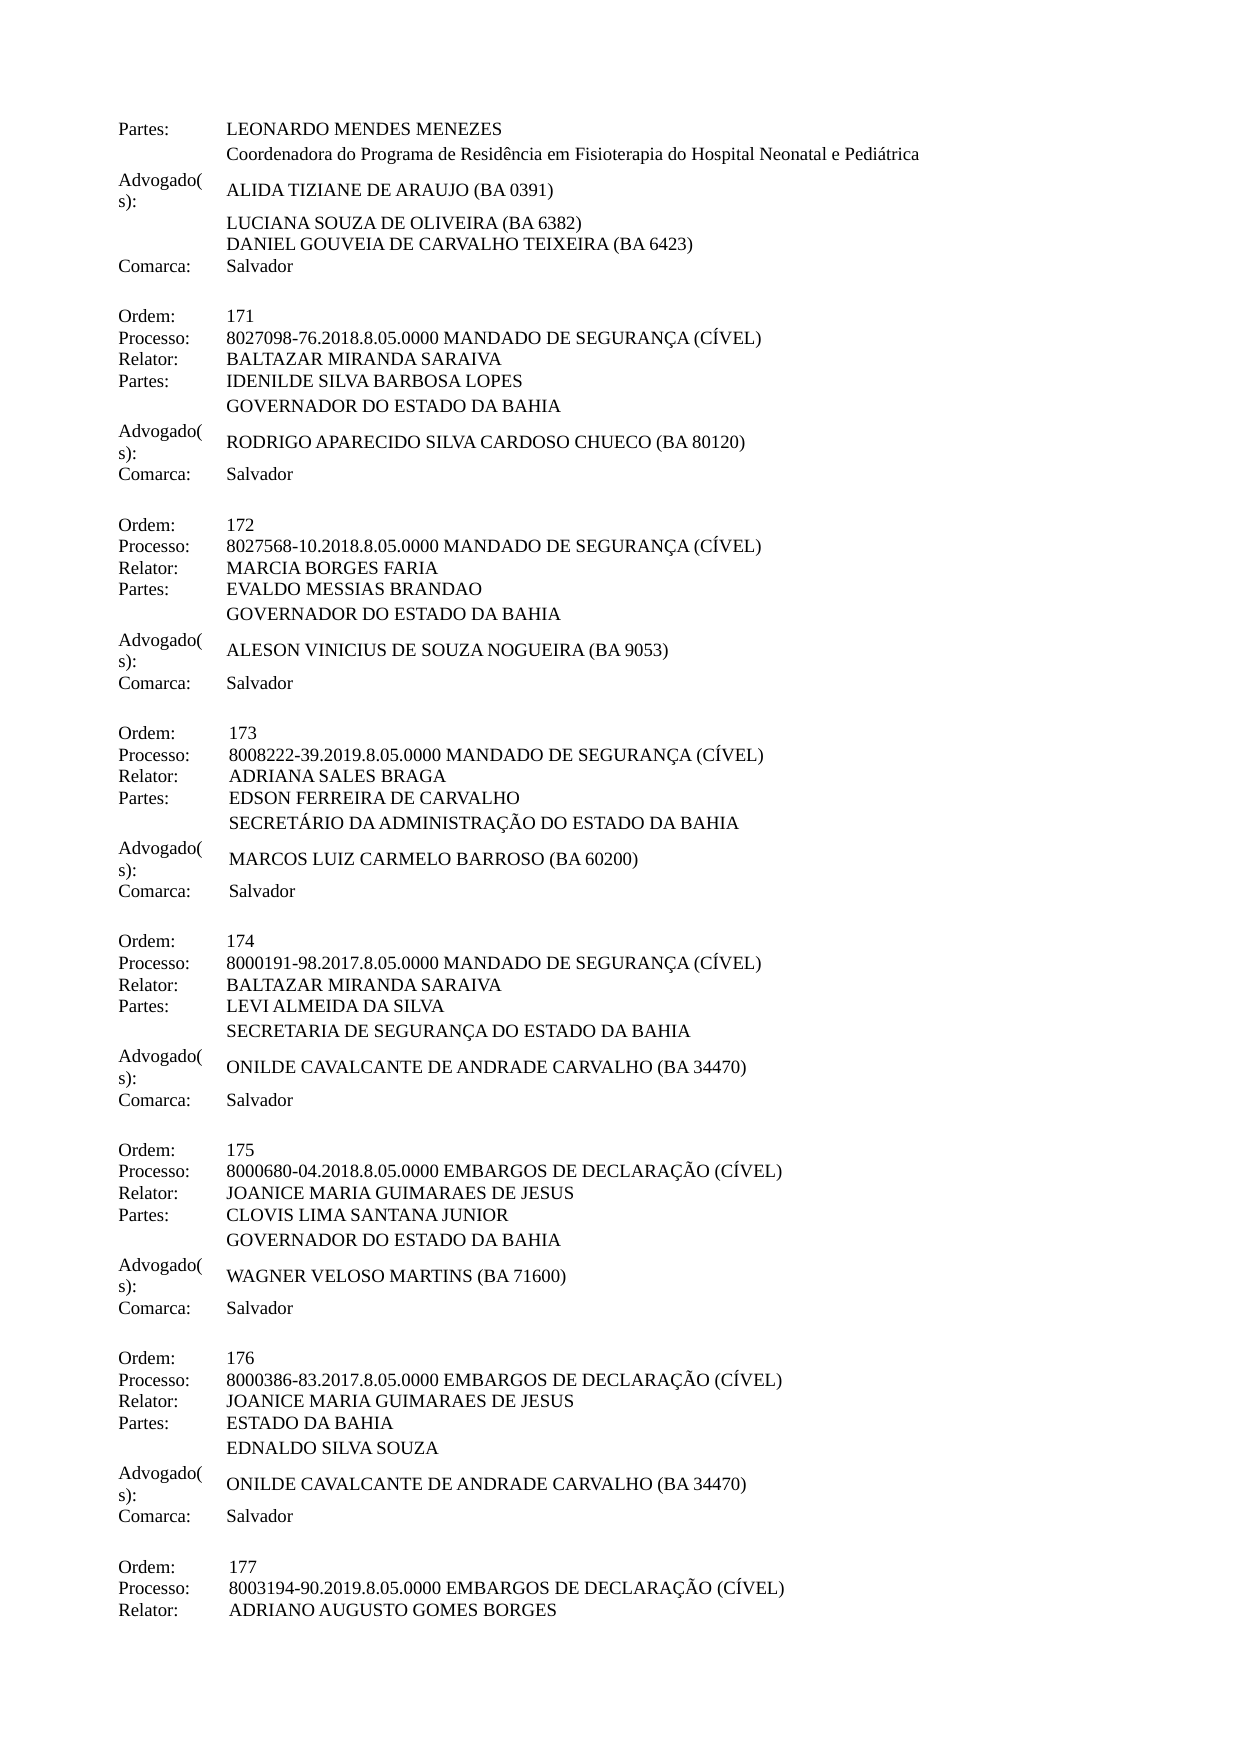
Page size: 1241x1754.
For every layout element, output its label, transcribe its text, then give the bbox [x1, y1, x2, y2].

table_cell [118, 1434, 226, 1462]
table_cell EDSON FERREIRA DE CARVALHO [229, 787, 1162, 808]
table_cell ALESON VINICIUS DE SOUZA NOGUEIRA (BA 9053) [226, 629, 1162, 672]
table_cell Salvador [226, 1089, 1162, 1110]
table_cell [118, 808, 228, 837]
table_cell [118, 233, 226, 255]
table_cell 8000191-98.2017.8.05.0000 MANDADO DE SEGURANÇA (CÍVEL) [226, 952, 1162, 973]
table_header 174 [226, 930, 1162, 952]
table_cell GOVERNADOR DO ESTADO DA BAHIA [226, 1225, 1162, 1254]
table_cell BALTAZAR MIRANDA SARAIVA [226, 974, 1162, 995]
table_cell Relator: [118, 1599, 228, 1620]
table_cell IDENILDE SILVA BARBOSA LOPES [226, 370, 1162, 391]
table_cell ADRIANA SALES BRAGA [229, 765, 1162, 787]
table_header Ordem: [118, 722, 228, 743]
table_cell Salvador [226, 1297, 1162, 1318]
table_cell [118, 391, 226, 420]
table_header 172 [226, 514, 1162, 535]
table_cell Salvador [226, 463, 1162, 485]
table_cell Comarca: [118, 1505, 226, 1527]
table_cell Advogado(s): [118, 1462, 226, 1505]
table_cell GOVERNADOR DO ESTADO DA BAHIA [226, 600, 1162, 628]
table_header 177 [229, 1556, 1162, 1577]
table_cell EDNALDO SILVA SOUZA [226, 1434, 1162, 1462]
table_cell Advogado(s): [118, 420, 226, 463]
table_cell SECRETARIA DE SEGURANÇA DO ESTADO DA BAHIA [226, 1017, 1162, 1045]
table_cell Processo: [118, 952, 226, 973]
table_cell MARCOS LUIZ CARMELO BARROSO (BA 60200) [229, 837, 1162, 880]
table_cell RODRIGO APARECIDO SILVA CARDOSO CHUECO (BA 80120) [226, 420, 1162, 463]
table_cell JOANICE MARIA GUIMARAES DE JESUS [226, 1182, 1162, 1203]
table_cell Comarca: [118, 463, 226, 485]
table_cell Advogado(s): [118, 837, 228, 880]
table_cell Relator: [118, 557, 226, 578]
table_cell Salvador [226, 1505, 1162, 1527]
table_cell LUCIANA SOUZA DE OLIVEIRA (BA 6382) [226, 212, 1162, 233]
table_cell ALIDA TIZIANE DE ARAUJO (BA 0391) [226, 169, 1162, 212]
table_header Ordem: [118, 305, 226, 327]
table_header 176 [226, 1347, 1162, 1369]
table_cell Relator: [118, 1182, 226, 1203]
table_cell Relator: [118, 348, 226, 370]
table_cell Relator: [118, 765, 228, 787]
table_cell MARCIA BORGES FARIA [226, 557, 1162, 578]
table_cell Salvador [226, 255, 1162, 276]
table_cell Comarca: [118, 880, 228, 902]
table_cell ADRIANO AUGUSTO GOMES BORGES [229, 1599, 1162, 1620]
table_cell [118, 1017, 226, 1045]
table_cell CLOVIS LIMA SANTANA JUNIOR [226, 1204, 1162, 1225]
table_cell Partes: [118, 787, 228, 808]
table_cell Partes: [118, 995, 226, 1017]
table_cell GOVERNADOR DO ESTADO DA BAHIA [226, 391, 1162, 420]
table_header Ordem: [118, 930, 226, 952]
table_cell Advogado(s): [118, 629, 226, 672]
table_cell Processo: [118, 1369, 226, 1390]
table_header 171 [226, 305, 1162, 327]
table_cell Salvador [226, 672, 1162, 693]
table_cell ESTADO DA BAHIA [226, 1412, 1162, 1433]
table_cell SECRETÁRIO DA ADMINISTRAÇÃO DO ESTADO DA BAHIA [229, 808, 1162, 837]
table_cell Coordenadora do Programa de Residência em Fisioterapia do Hospital Neonatal e Pediátrica [226, 140, 1162, 168]
table_cell 8008222-39.2019.8.05.0000 MANDADO DE SEGURANÇA (CÍVEL) [229, 744, 1162, 765]
table_cell Processo: [118, 1577, 228, 1599]
table_cell JOANICE MARIA GUIMARAES DE JESUS [226, 1390, 1162, 1412]
table_cell Relator: [118, 974, 226, 995]
table_cell Relator: [118, 1390, 226, 1412]
table_cell Partes: [118, 1204, 226, 1225]
table_cell Comarca: [118, 255, 226, 276]
table_header Ordem: [118, 1556, 228, 1577]
table_header Ordem: [118, 1347, 226, 1369]
table_cell LEVI ALMEIDA DA SILVA [226, 995, 1162, 1017]
table_cell Comarca: [118, 672, 226, 693]
table_cell Partes: [118, 118, 226, 140]
table_cell Partes: [118, 1412, 226, 1433]
table_header Ordem: [118, 514, 226, 535]
table_cell Processo: [118, 327, 226, 348]
table_cell 8027568-10.2018.8.05.0000 MANDADO DE SEGURANÇA (CÍVEL) [226, 535, 1162, 557]
table_cell Comarca: [118, 1089, 226, 1110]
table_cell Advogado(s): [118, 169, 226, 212]
table_header Ordem: [118, 1139, 226, 1160]
table_cell DANIEL GOUVEIA DE CARVALHO TEIXEIRA (BA 6423) [226, 233, 1162, 255]
table_cell Salvador [229, 880, 1162, 902]
table_cell [118, 212, 226, 233]
table_cell ONILDE CAVALCANTE DE ANDRADE CARVALHO (BA 34470) [226, 1045, 1162, 1088]
table_cell Advogado(s): [118, 1254, 226, 1297]
table_cell Processo: [118, 535, 226, 557]
table_cell [118, 1225, 226, 1254]
table_cell 8000680-04.2018.8.05.0000 EMBARGOS DE DECLARAÇÃO (CÍVEL) [226, 1160, 1162, 1182]
table_cell Advogado(s): [118, 1045, 226, 1088]
table_cell 8027098-76.2018.8.05.0000 MANDADO DE SEGURANÇA (CÍVEL) [226, 327, 1162, 348]
table_cell WAGNER VELOSO MARTINS (BA 71600) [226, 1254, 1162, 1297]
table_cell LEONARDO MENDES MENEZES [226, 118, 1162, 140]
table_cell BALTAZAR MIRANDA SARAIVA [226, 348, 1162, 370]
table_cell [118, 600, 226, 628]
table_header 175 [226, 1139, 1162, 1160]
table_cell Partes: [118, 578, 226, 600]
table_cell EVALDO MESSIAS BRANDAO [226, 578, 1162, 600]
table_cell 8003194-90.2019.8.05.0000 EMBARGOS DE DECLARAÇÃO (CÍVEL) [229, 1577, 1162, 1599]
table_cell 8000386-83.2017.8.05.0000 EMBARGOS DE DECLARAÇÃO (CÍVEL) [226, 1369, 1162, 1390]
table_cell Processo: [118, 744, 228, 765]
table_header 173 [229, 722, 1162, 743]
table_cell Comarca: [118, 1297, 226, 1318]
table_cell ONILDE CAVALCANTE DE ANDRADE CARVALHO (BA 34470) [226, 1462, 1162, 1505]
table_cell [118, 140, 226, 168]
table_cell Processo: [118, 1160, 226, 1182]
table_cell Partes: [118, 370, 226, 391]
